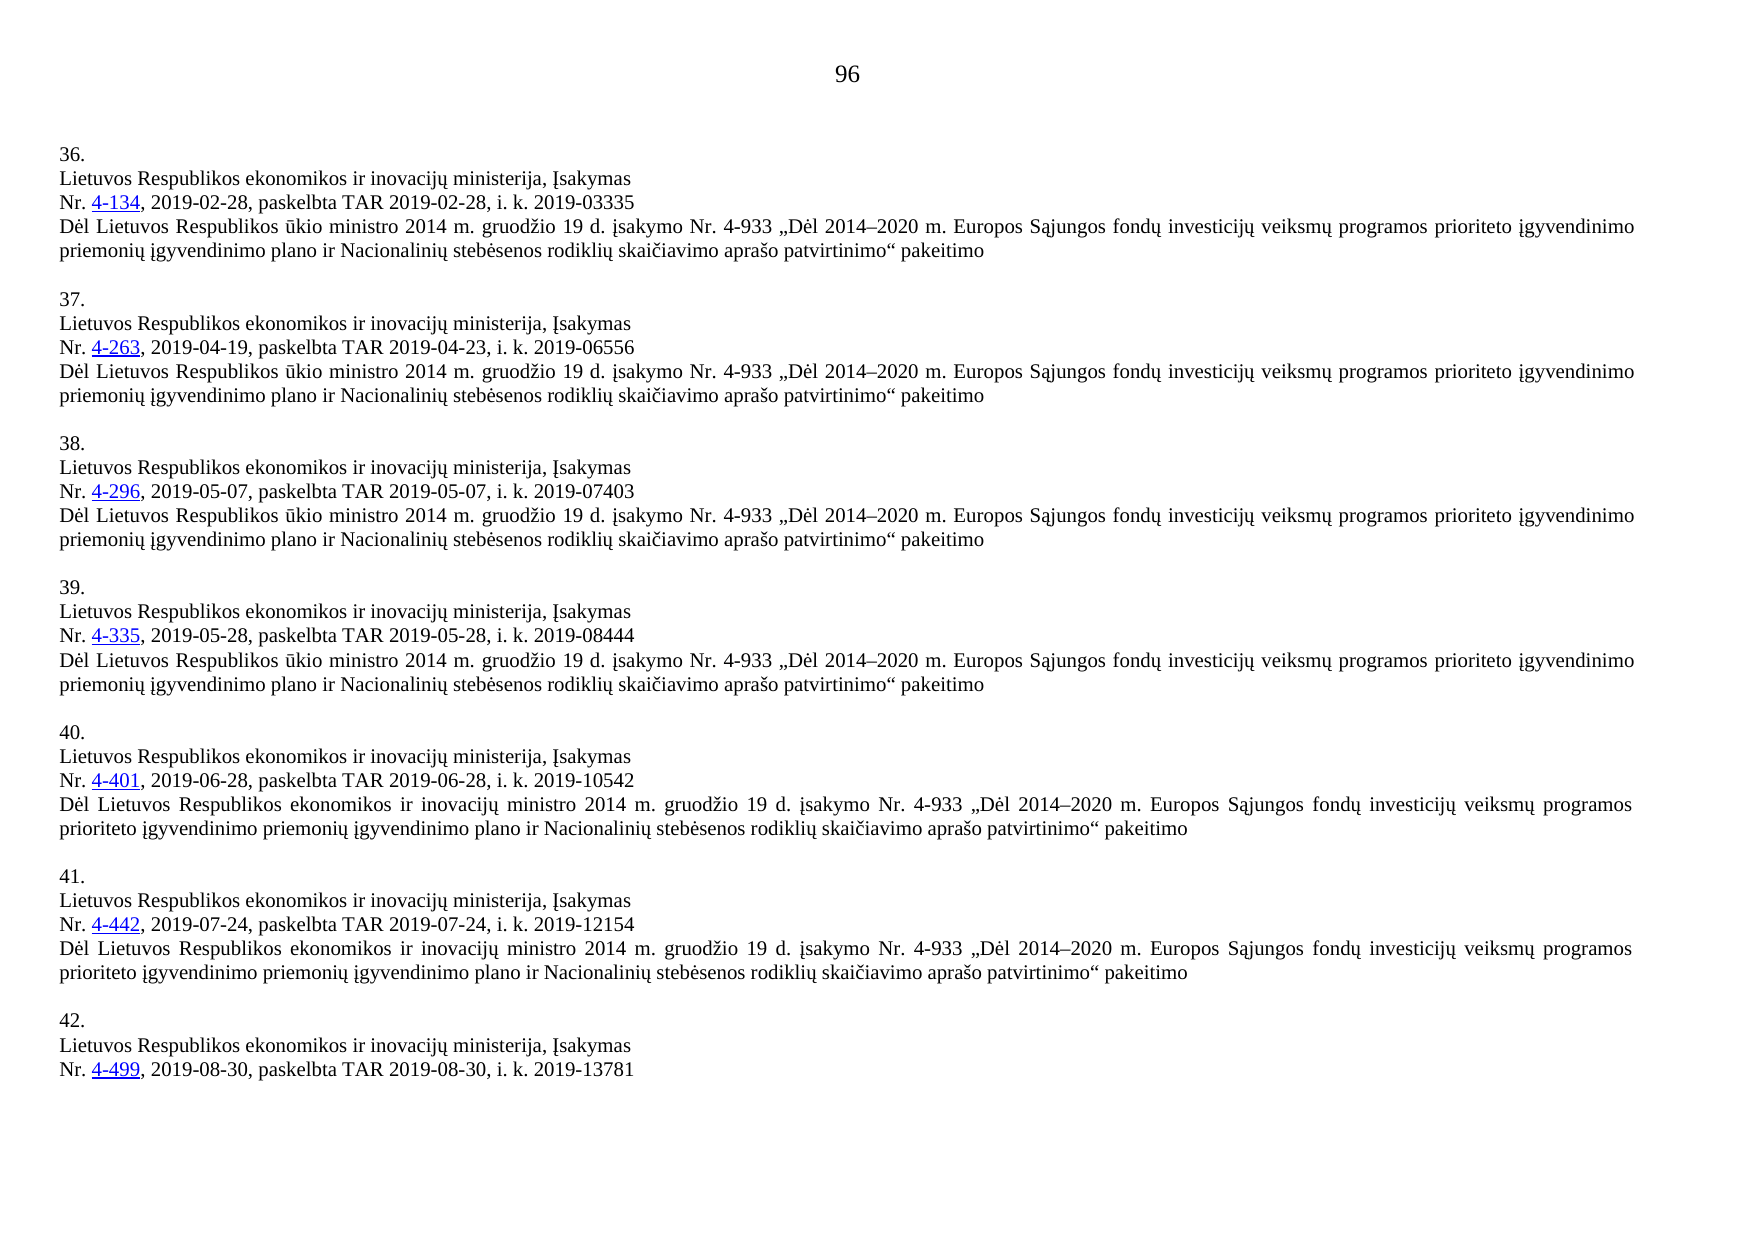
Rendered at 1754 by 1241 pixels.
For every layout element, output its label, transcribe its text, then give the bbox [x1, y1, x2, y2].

text Lietuvos Respublikos ekonomikos ir inovacijų ministerija, Įsakymas [59, 1032, 1636, 1057]
text 42. [59, 1008, 1636, 1032]
text Lietuvos Respublikos ekonomikos ir inovacijų ministerija, Įsakymas [59, 744, 1636, 768]
text Lietuvos Respublikos ekonomikos ir inovacijų ministerija, Įsakymas [59, 599, 1636, 623]
text 36. [59, 142, 1636, 166]
text Nr. 4-263, 2019-04-19, paskelbta TAR 2019-04-23, i. k. 2019-06556 [59, 335, 1636, 359]
text Nr. 4-335, 2019-05-28, paskelbta TAR 2019-05-28, i. k. 2019-08444 [59, 623, 1636, 647]
text 40. [59, 720, 1636, 744]
text 41. [59, 864, 1636, 888]
text Nr. 4-134, 2019-02-28, paskelbta TAR 2019-02-28, i. k. 2019-03335 [59, 190, 1636, 214]
text Dėl Lietuvos Respublikos ūkio ministro 2014 m. gruodžio 19 d. įsakymo Nr. 4-933 „Dėl 2014–2020 m. Europos Sąjungos fondų investicijų veiksmų programos prioriteto įgyvendinimo priemonių įgyvendinimo plano ir Nacionalinių stebėsenos rodiklių skaičiavimo aprašo patvirtinimo“ pakeitimo [59, 214, 1636, 262]
text Lietuvos Respublikos ekonomikos ir inovacijų ministerija, Įsakymas [59, 888, 1636, 912]
text Dėl Lietuvos Respublikos ūkio ministro 2014 m. gruodžio 19 d. įsakymo Nr. 4-933 „Dėl 2014–2020 m. Europos Sąjungos fondų investicijų veiksmų programos prioriteto įgyvendinimo priemonių įgyvendinimo plano ir Nacionalinių stebėsenos rodiklių skaičiavimo aprašo patvirtinimo“ pakeitimo [59, 359, 1636, 407]
text Nr. 4-499, 2019-08-30, paskelbta TAR 2019-08-30, i. k. 2019-13781 [59, 1057, 1636, 1081]
text 37. [59, 287, 1636, 311]
text 39. [59, 575, 1636, 599]
text Lietuvos Respublikos ekonomikos ir inovacijų ministerija, Įsakymas [59, 311, 1636, 335]
text Nr. 4-296, 2019-05-07, paskelbta TAR 2019-05-07, i. k. 2019-07403 [59, 479, 1636, 503]
text Dėl Lietuvos Respublikos ekonomikos ir inovacijų ministro 2014 m. gruodžio 19 d. įsakymo Nr. 4-933 „Dėl 2014–2020 m. Europos Sąjungos fondų investicijų veiksmų programos prioriteto įgyvendinimo priemonių įgyvendinimo plano ir Nacionalinių stebėsenos rodiklių skaičiavimo aprašo patvirtinimo“ pakeitimo [59, 792, 1636, 840]
text Dėl Lietuvos Respublikos ekonomikos ir inovacijų ministro 2014 m. gruodžio 19 d. įsakymo Nr. 4-933 „Dėl 2014–2020 m. Europos Sąjungos fondų investicijų veiksmų programos prioriteto įgyvendinimo priemonių įgyvendinimo plano ir Nacionalinių stebėsenos rodiklių skaičiavimo aprašo patvirtinimo“ pakeitimo [59, 936, 1636, 984]
text Lietuvos Respublikos ekonomikos ir inovacijų ministerija, Įsakymas [59, 455, 1636, 479]
text Dėl Lietuvos Respublikos ūkio ministro 2014 m. gruodžio 19 d. įsakymo Nr. 4-933 „Dėl 2014–2020 m. Europos Sąjungos fondų investicijų veiksmų programos prioriteto įgyvendinimo priemonių įgyvendinimo plano ir Nacionalinių stebėsenos rodiklių skaičiavimo aprašo patvirtinimo“ pakeitimo [59, 503, 1636, 551]
text 38. [59, 431, 1636, 455]
text Nr. 4-442, 2019-07-24, paskelbta TAR 2019-07-24, i. k. 2019-12154 [59, 912, 1636, 936]
text Nr. 4-401, 2019-06-28, paskelbta TAR 2019-06-28, i. k. 2019-10542 [59, 768, 1636, 792]
text Dėl Lietuvos Respublikos ūkio ministro 2014 m. gruodžio 19 d. įsakymo Nr. 4-933 „Dėl 2014–2020 m. Europos Sąjungos fondų investicijų veiksmų programos prioriteto įgyvendinimo priemonių įgyvendinimo plano ir Nacionalinių stebėsenos rodiklių skaičiavimo aprašo patvirtinimo“ pakeitimo [59, 647, 1636, 696]
text Lietuvos Respublikos ekonomikos ir inovacijų ministerija, Įsakymas [59, 166, 1636, 190]
